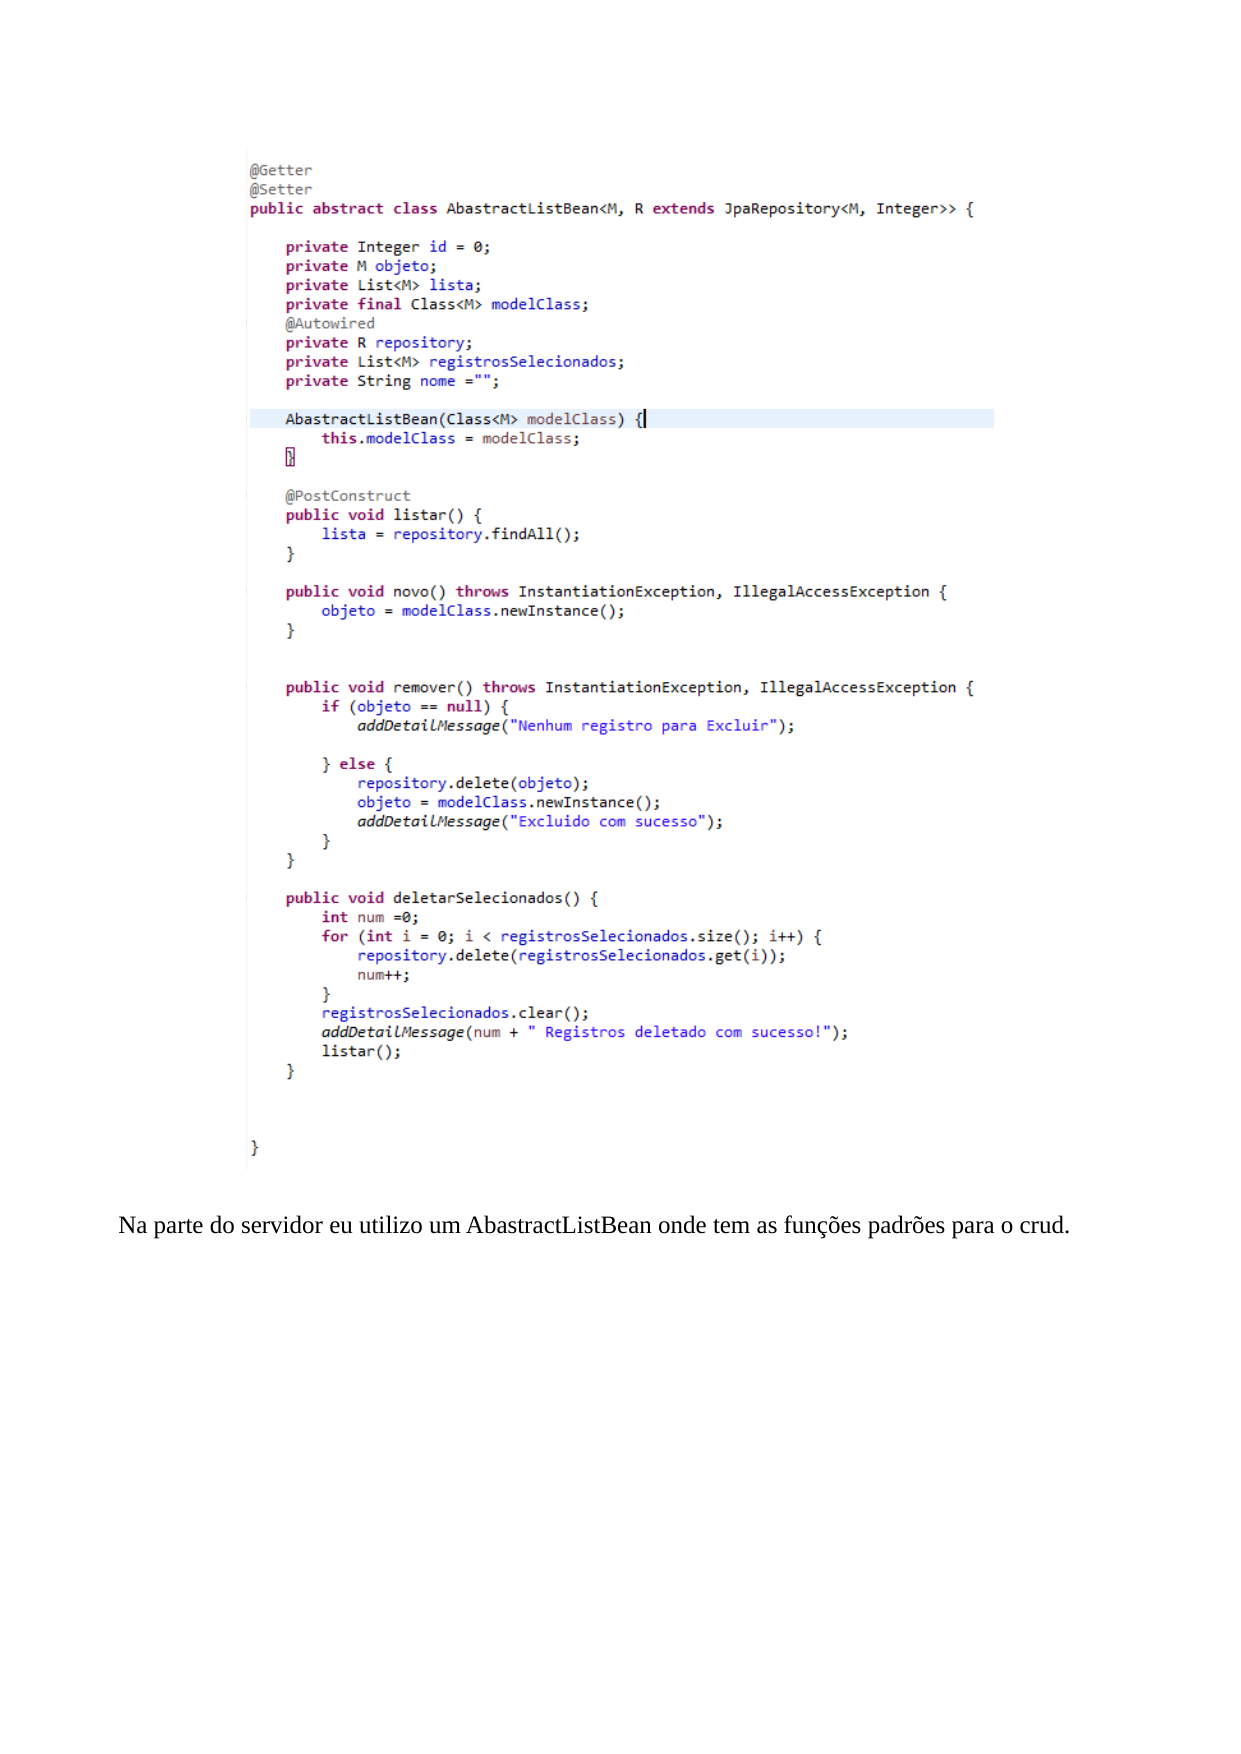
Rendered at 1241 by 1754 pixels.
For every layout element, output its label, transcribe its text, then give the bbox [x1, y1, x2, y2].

picture [246, 146, 995, 1170]
text Na parte do servidor eu utilizo um AbastractListBean onde tem as funções padrões para o crud. [118, 1211, 1122, 1239]
